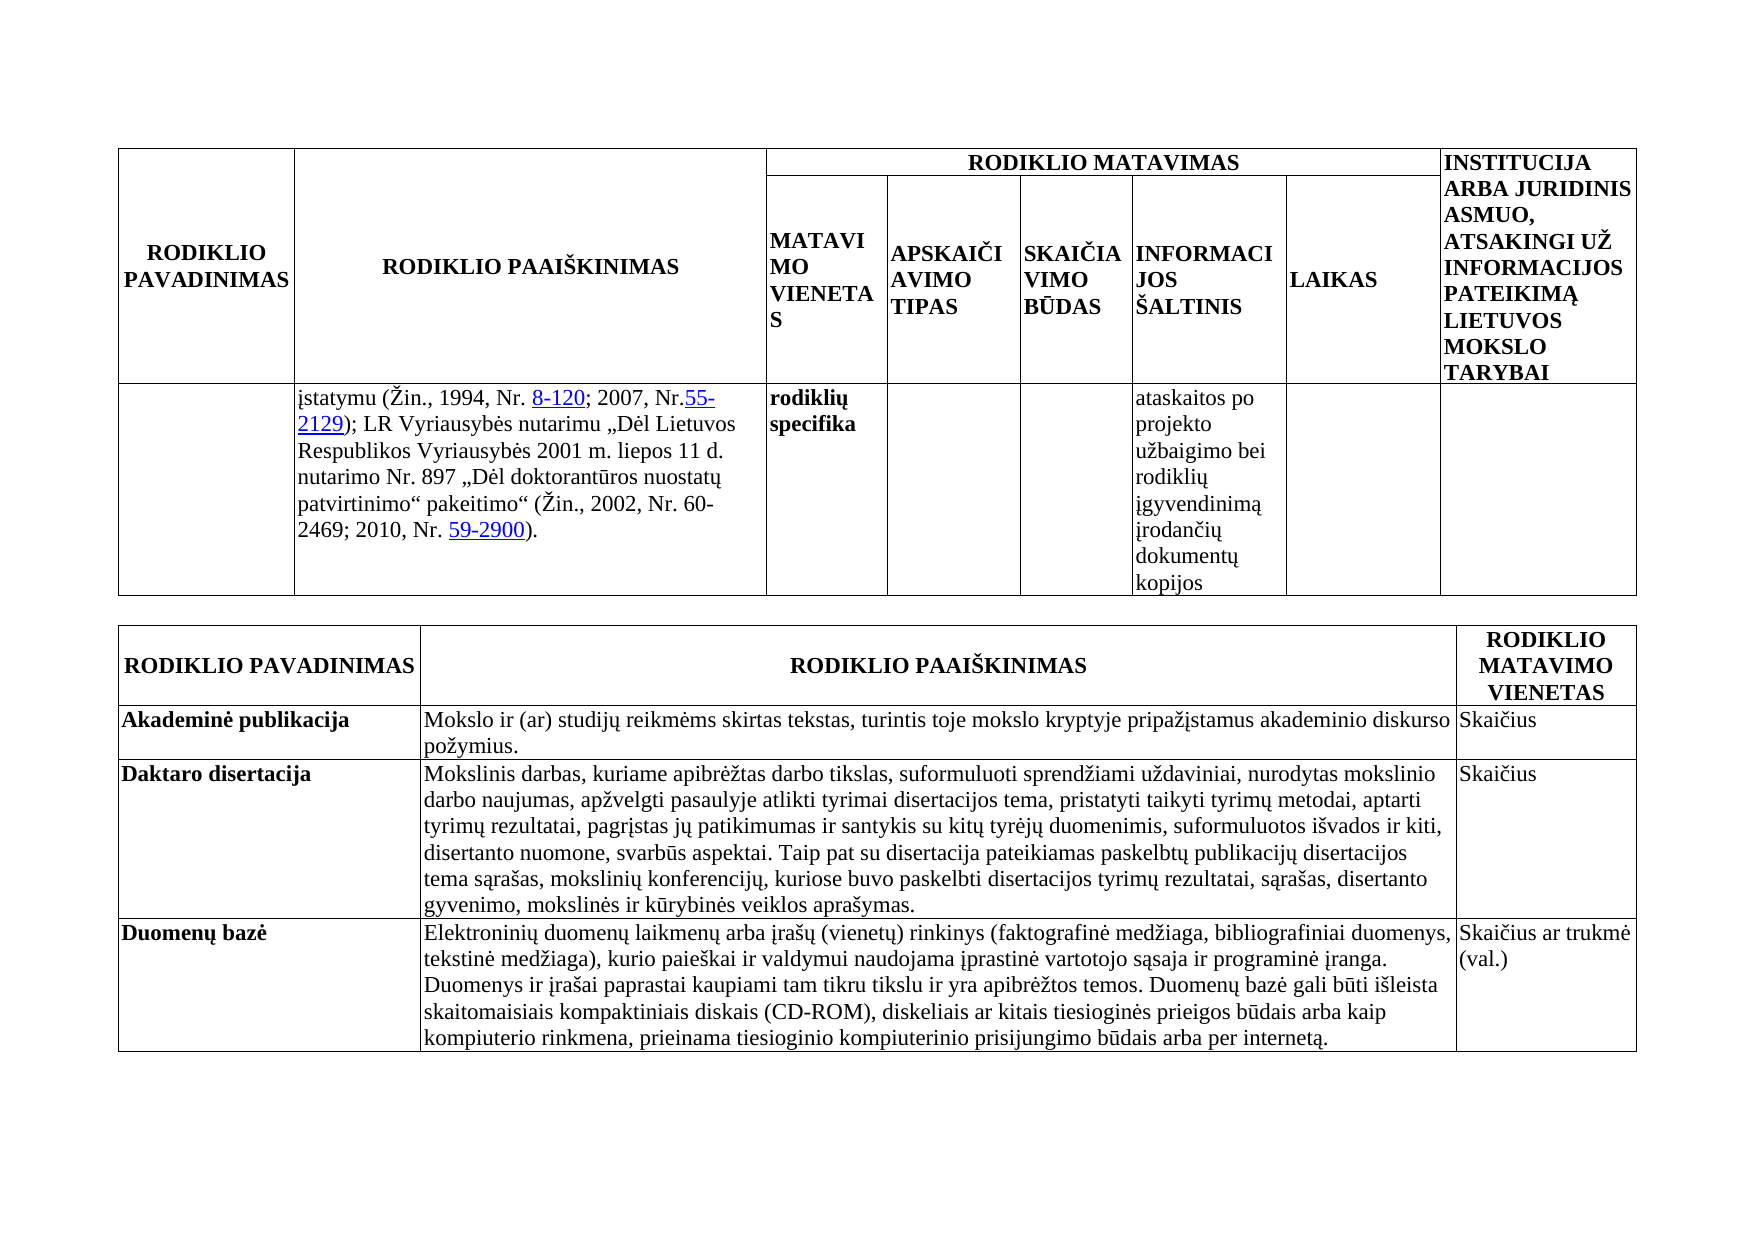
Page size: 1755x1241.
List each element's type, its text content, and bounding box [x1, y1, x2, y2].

table_header RODIKLIO PAVADINIMAS [119, 149, 294, 383]
table_cell SKAIČIAVIMO BŪDAS [1021, 176, 1132, 383]
table_cell [888, 384, 1020, 595]
table_cell [1287, 384, 1440, 595]
table_header RODIKLIO PAAIŠKINIMAS [295, 149, 766, 383]
table_cell LAIKAS [1287, 176, 1440, 383]
table_header RODIKLIO MATAVIMO VIENETAS [1457, 626, 1636, 705]
table_header RODIKLIO PAVADINIMAS [119, 626, 420, 705]
table_cell MATAVIMO VIENETAS [767, 176, 887, 383]
table_cell Skaičius [1457, 760, 1636, 918]
table_cell Mokslo ir (ar) studijų reikmėms skirtas tekstas, turintis toje mokslo kryptyje pripažįstamus akademinio diskurso požymius. [421, 706, 1456, 759]
table_cell Akademinė publikacija [119, 706, 420, 759]
table_cell Skaičius ar trukmė (val.) [1457, 919, 1636, 1051]
table_header RODIKLIO MATAVIMAS [767, 149, 1440, 175]
table_header Institucija arba juridinis asmuo, atsakingi už informacijos pateikimą LIETUVOS MOKSLO TARYBAI [1441, 149, 1636, 383]
table_cell Mokslinis darbas, kuriame apibrėžtas darbo tikslas, suformuluoti sprendžiami uždaviniai, nurodytas mokslinio darbo naujumas, apžvelgti pasaulyje atlikti tyrimai disertacijos tema, pristatyti taikyti tyrimų metodai, aptarti tyrimų rezultatai, pagrįstas jų patikimumas ir santykis su kitų tyrėjų duomenimis, suformuluotos išvados ir kiti, disertanto nuomone, svarbūs aspektai. Taip pat su disertacija pateikiamas paskelbtų publikacijų disertacijos tema sąrašas, mokslinių konferencijų, kuriose buvo paskelbti disertacijos tyrimų rezultatai, sąrašas, disertanto gyvenimo, mokslinės ir kūrybinės veiklos aprašymas. [421, 760, 1456, 918]
table_header RODIKLIO PAAIŠKINIMAS [421, 626, 1456, 705]
table_cell [1021, 384, 1132, 595]
table_cell [119, 384, 294, 595]
table_cell Skaičius [1457, 706, 1636, 759]
table_cell Elektroninių duomenų laikmenų arba įrašų (vienetų) rinkinys (faktografinė medžiaga, bibliografiniai duomenys, tekstinė medžiaga), kurio paieškai ir valdymui naudojama įprastinė vartotojo sąsaja ir programinė įranga. Duomenys ir įrašai paprastai kaupiami tam tikru tikslu ir yra apibrėžtos temos. Duomenų bazė gali būti išleista skaitomaisiais kompaktiniais diskais (CD-ROM), diskeliais ar kitais tiesioginės prieigos būdais arba kaip kompiuterio rinkmena, prieinama tiesioginio kompiuterinio prisijungimo būdais arba per internetą. [421, 919, 1456, 1051]
table_cell įstatymu (Žin., 1994, Nr. 8-120; 2007, Nr.55-2129); LR Vyriausybės nutarimu „Dėl Lietuvos Respublikos Vyriausybės 2001 m. liepos 11 d. nutarimo Nr. 897 „Dėl doktorantūros nuostatų patvirtinimo“ pakeitimo“ (Žin., 2002, Nr. 60-2469; 2010, Nr. 59-2900). [295, 384, 766, 595]
table_cell Daktaro disertacija [119, 760, 420, 918]
table_cell [1441, 384, 1636, 595]
table_cell APSKAIČIAVIMO TIPAS [888, 176, 1020, 383]
table_cell Duomenų bazė [119, 919, 420, 1051]
table_cell rodiklių specifika [767, 384, 887, 595]
table_cell ataskaitos po projekto užbaigimo bei rodiklių įgyvendinimą įrodančių dokumentų kopijos [1133, 384, 1286, 595]
table_cell INFORMACIJOS ŠALTINIS [1133, 176, 1286, 383]
